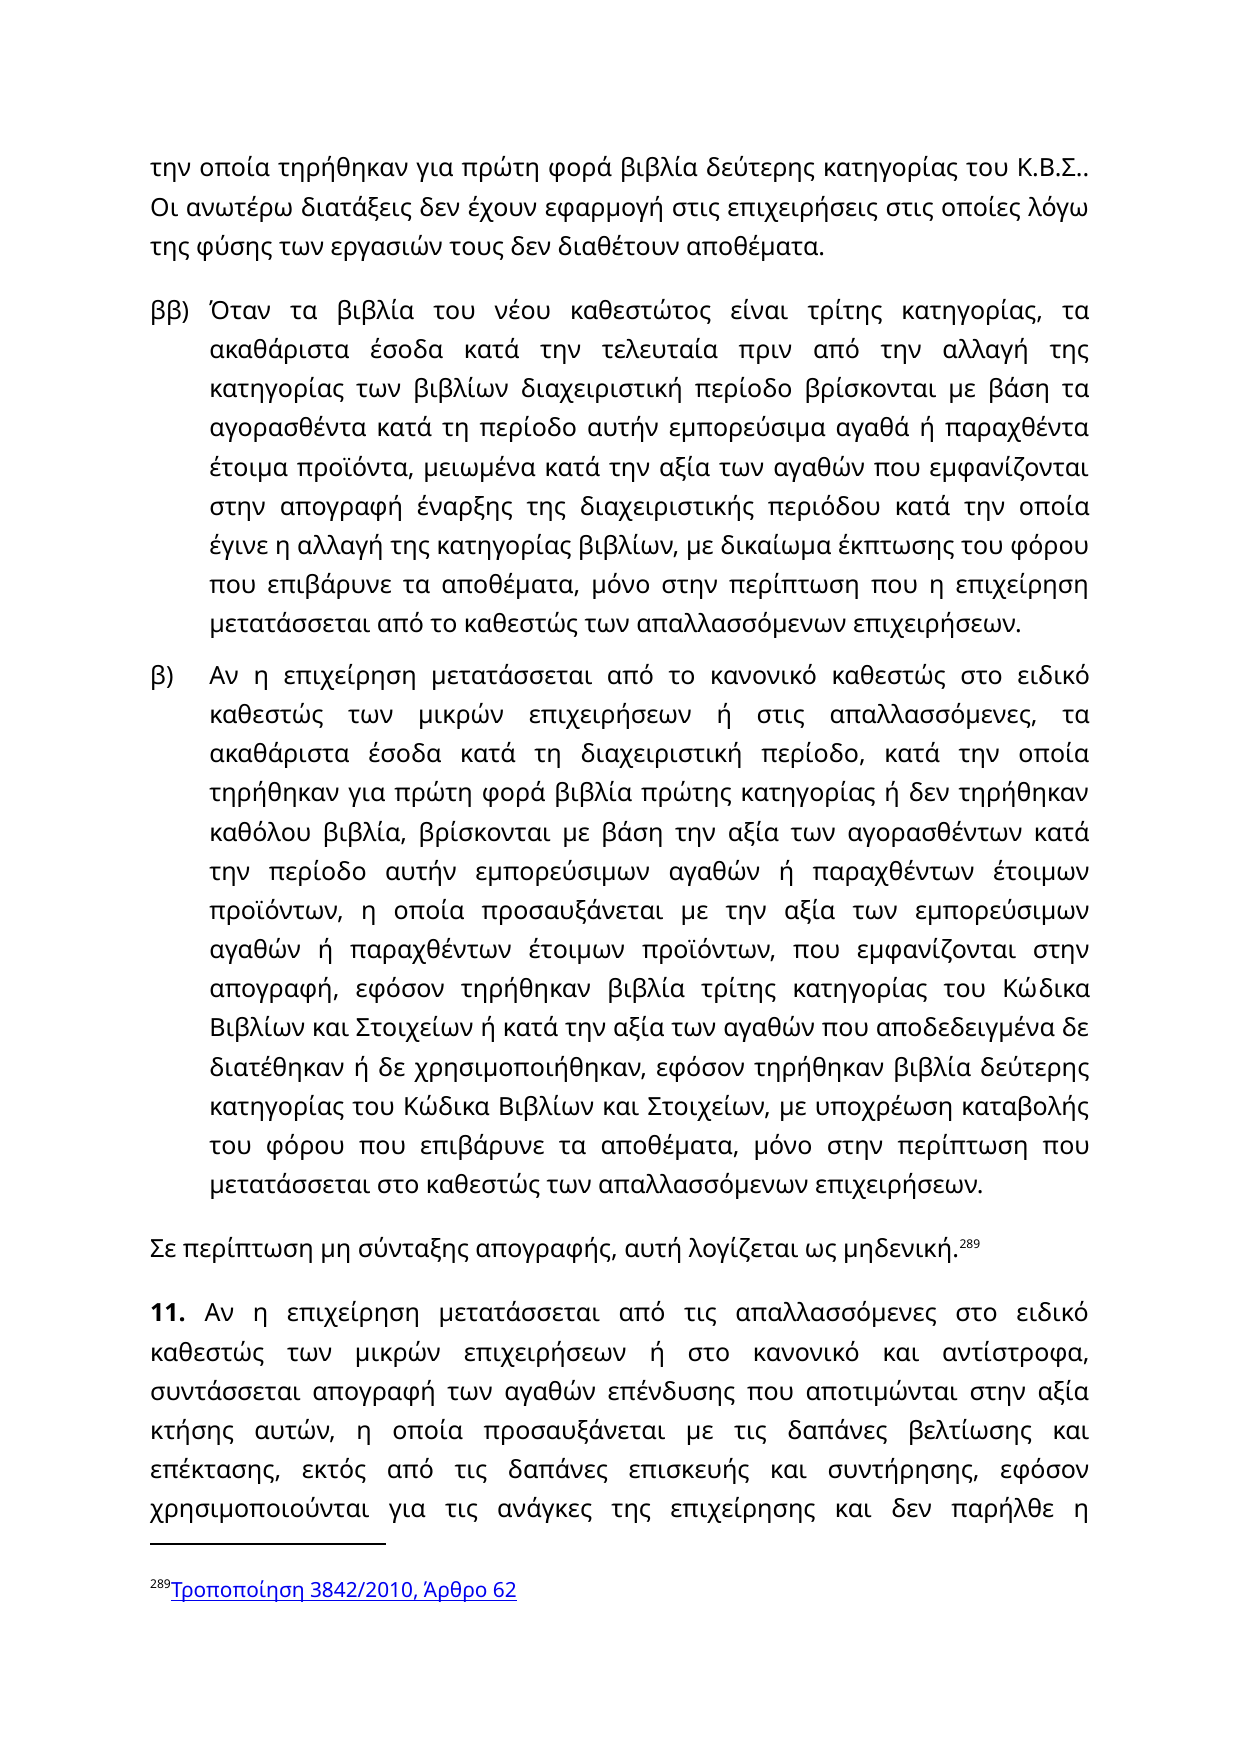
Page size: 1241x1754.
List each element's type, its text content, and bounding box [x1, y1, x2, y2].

list β) Αν η επιχείρηση μετατάσσεται από το κανονικό καθεστώς στο ειδικό καθεστώς των μικρών επιχειρήσεων ή στις απαλλασσόμενες, τα ακαθάριστα έσοδα κατά τη διαχειριστική περίοδο, κατά την οποία τηρήθηκαν για πρώτη φορά βιβλία πρώτης κατηγορίας ή δεν τηρήθηκαν καθόλου βιβλία, βρίσκονται με βάση την αξία των αγορασθέντων κατά την περίοδο αυτήν εμπορεύσιμων αγαθών ή παραχθέντων έτοιμων προϊόντων, η οποία προσαυξάνεται με την αξία των εμπορεύσιμων αγαθών ή παραχθέντων έτοιμων προϊόντων, που εμφανίζονται στην απογραφή, εφόσον τηρήθηκαν βιβλία τρίτης κατηγορίας του Κώ­δικα Βιβλίων και Στοιχείων ή κατά την αξία των αγαθών που αποδεδειγμένα δε διατέθηκαν ή δε χρησιμοποιήθηκαν, εφόσον τηρήθηκαν βιβλία δεύτερης κατηγορίας του Κώδικα Βιβλίων και Στοιχείων, με υποχρέωση καταβολής του φόρου που επιβάρυνε τα αποθέματα, μόνο στην περίπτωση που μετατάσσεται στο καθεστώς των απαλλασσόμενων επιχειρήσεων. [150, 657, 1090, 1201]
text 11. Αν η επιχείρηση μετατάσσεται από τις απαλλασσόμενες στο ειδικό καθεστώς των μικρών επιχειρήσεων ή στο κανονικό και αντίστροφα, συντάσσεται απογραφή των αγαθών επένδυσης που αποτιμώνται στην αξία κτήσης αυτών, η οποία προσαυξάνεται με τις δαπάνες βελτίωσης και επέκτασης, εκτός από τις δαπάνες επισκευής και συντήρησης, εφόσον χρησιμοποιούνται για τις ανάγκες της επιχείρησης και δεν παρήλθε η [150, 1295, 1090, 1525]
text την οποία τηρήθηκαν για πρώτη φορά βιβλία δεύτερης κατηγορίας του Κ.Β.Σ.. Οι ανωτέρω διατάξεις δεν έχουν εφαρμογή στις επιχειρήσεις στις οποίες λόγω της φύσης των εργασιών τους δεν διαθέτουν αποθέματα. [150, 150, 1090, 262]
text Τροποποίηση 3842/2010, Άρθρο 62 [150, 1576, 1090, 1604]
list ββ) Όταν τα βιβλία του νέου καθεστώτος είναι τρίτης κατηγορίας, τα ακαθάριστα έσοδα κατά την τελευταία πριν από την αλλαγή της κατηγορίας των βιβλίων διαχειριστική περίοδο βρίσκονται με βάση τα αγορασθέντα κατά τη περίοδο αυτήν εμπορεύσιμα αγαθά ή παραχθέντα έτοιμα προϊόντα, μειωμένα κατά την αξία των αγαθών που εμφανίζονται στην απογραφή έναρξης της διαχειριστικής περιόδου κατά την οποία έγινε η αλλαγή της κατηγορίας βιβλίων, με δικαίωμα έκπτωσης του φόρου που επιβάρυνε τα αποθέματα, μόνο στην περίπτωση που η επιχείρηση μετατάσσεται από το καθεστώς των απαλλασσόμενων επιχειρήσεων. [150, 292, 1090, 640]
text Σε περίπτωση μη σύνταξης απογραφής, αυτή λογίζεται ως μηδενική. [150, 1231, 1090, 1265]
